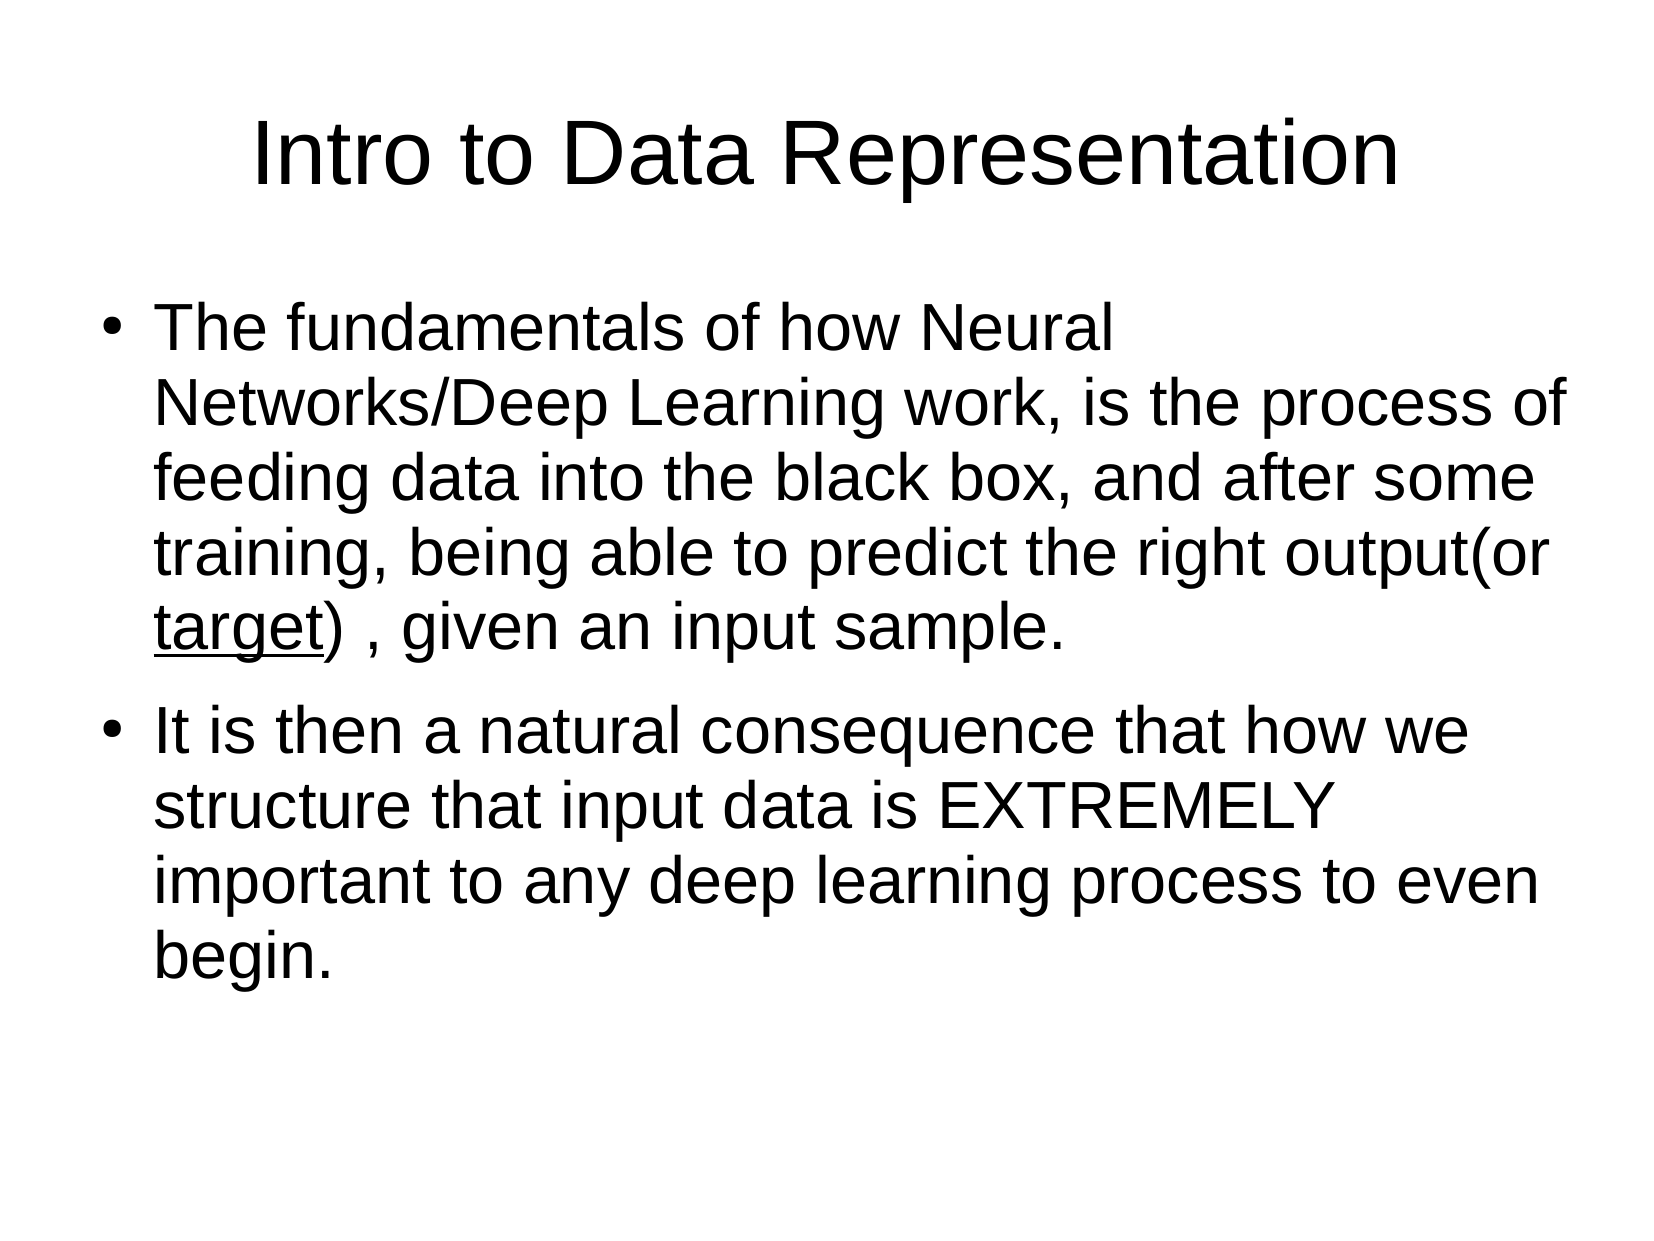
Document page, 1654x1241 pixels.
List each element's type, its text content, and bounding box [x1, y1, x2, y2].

list The fundamentals of how Neural Networks/Deep Learning work, is the process of feeding data into the black box, and after some training, being able to predict the right output(or target) , given an input sample. It is then a natural consequence that how we structure that input data is EXTREMELY important to any deep learning process to even begin. [82, 290, 1571, 1010]
title Intro to Data Representation [82, 49, 1571, 257]
